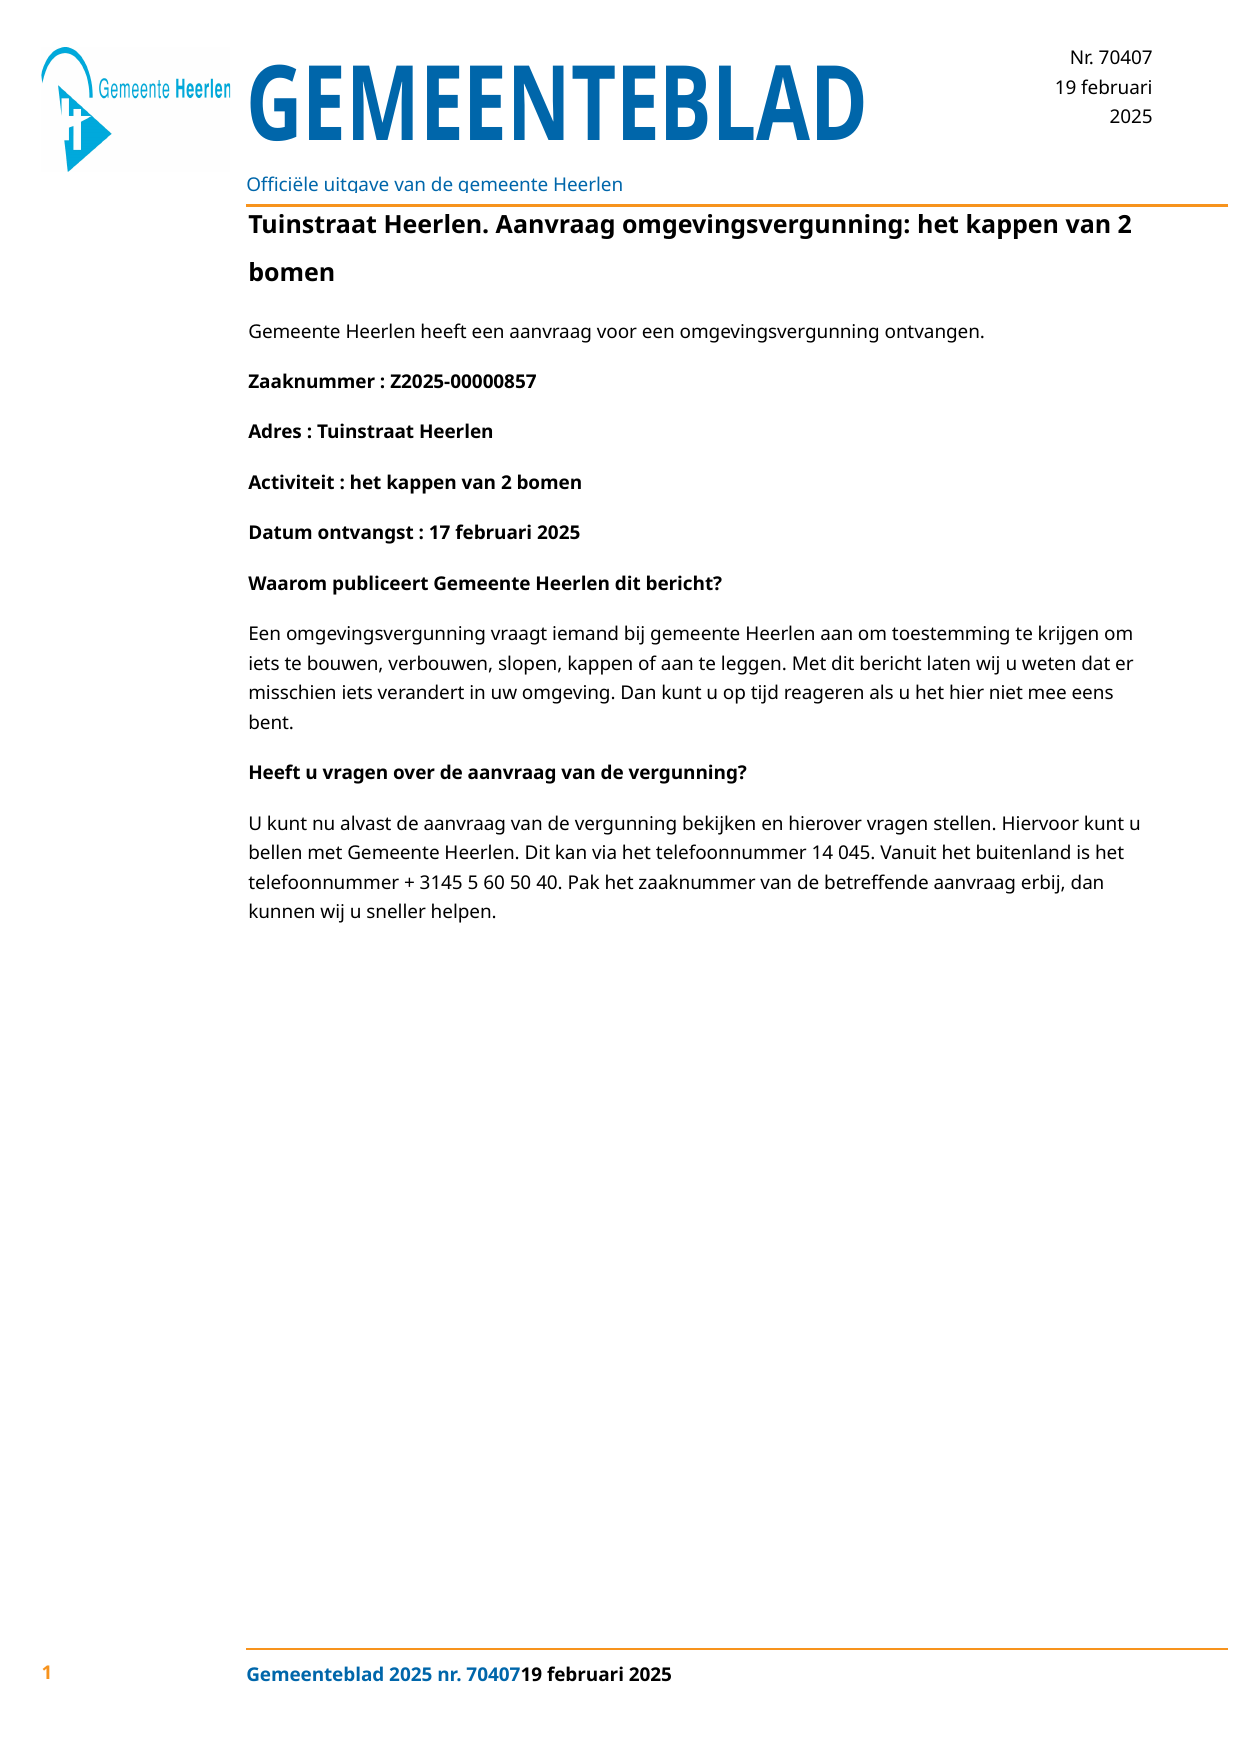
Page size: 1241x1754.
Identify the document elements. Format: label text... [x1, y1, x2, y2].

text Waarom publiceert Gemeente Heerlen dit bericht? [248, 570, 1152, 596]
picture [41, 47, 59, 70]
text Heeft u vragen over de aanvraag van de vergunning? [248, 759, 1152, 785]
text Adres : Tuinstraat Heerlen [248, 419, 1152, 444]
picture [41, 47, 231, 172]
text U kunt nu alvast de aanvraag van de vergunning bekijken en hierover vragen stellen. Hiervoor kunt u bellen met Gemeente Heerlen. Dit kan via het telefoonnummer 14 045. Vanuit het buitenland is het telefoonnummer + 3145 5 60 50 40. Pak het zaaknummer van de betreffende aanvraag erbij, dan kunnen wij u sneller helpen. [248, 810, 1152, 924]
text Tuinstraat Heerlen. Aanvraag omgevingsvergunning: het kappen van 2 bomen [248, 207, 1152, 288]
text Een omgevingsvergunning vraagt iemand bij gemeente Heerlen aan om toestemming te krijgen om iets te bouwen, verbouwen, slopen, kappen of aan te leggen. Met dit bericht laten wij u weten dat er misschien iets verandert in uw omgeving. Dan kunt u op tijd reageren als u het hier niet mee eens bent. [248, 620, 1152, 735]
text Datum ontvangst : 17 februari 2025 [248, 519, 1152, 545]
text Activiteit : het kappen van 2 bomen [248, 469, 1152, 495]
text Zaaknummer : Z2025-00000857 [248, 368, 1152, 394]
text Gemeente Heerlen heeft een aanvraag voor een omgevingsvergunning ontvangen. [248, 318, 1152, 344]
